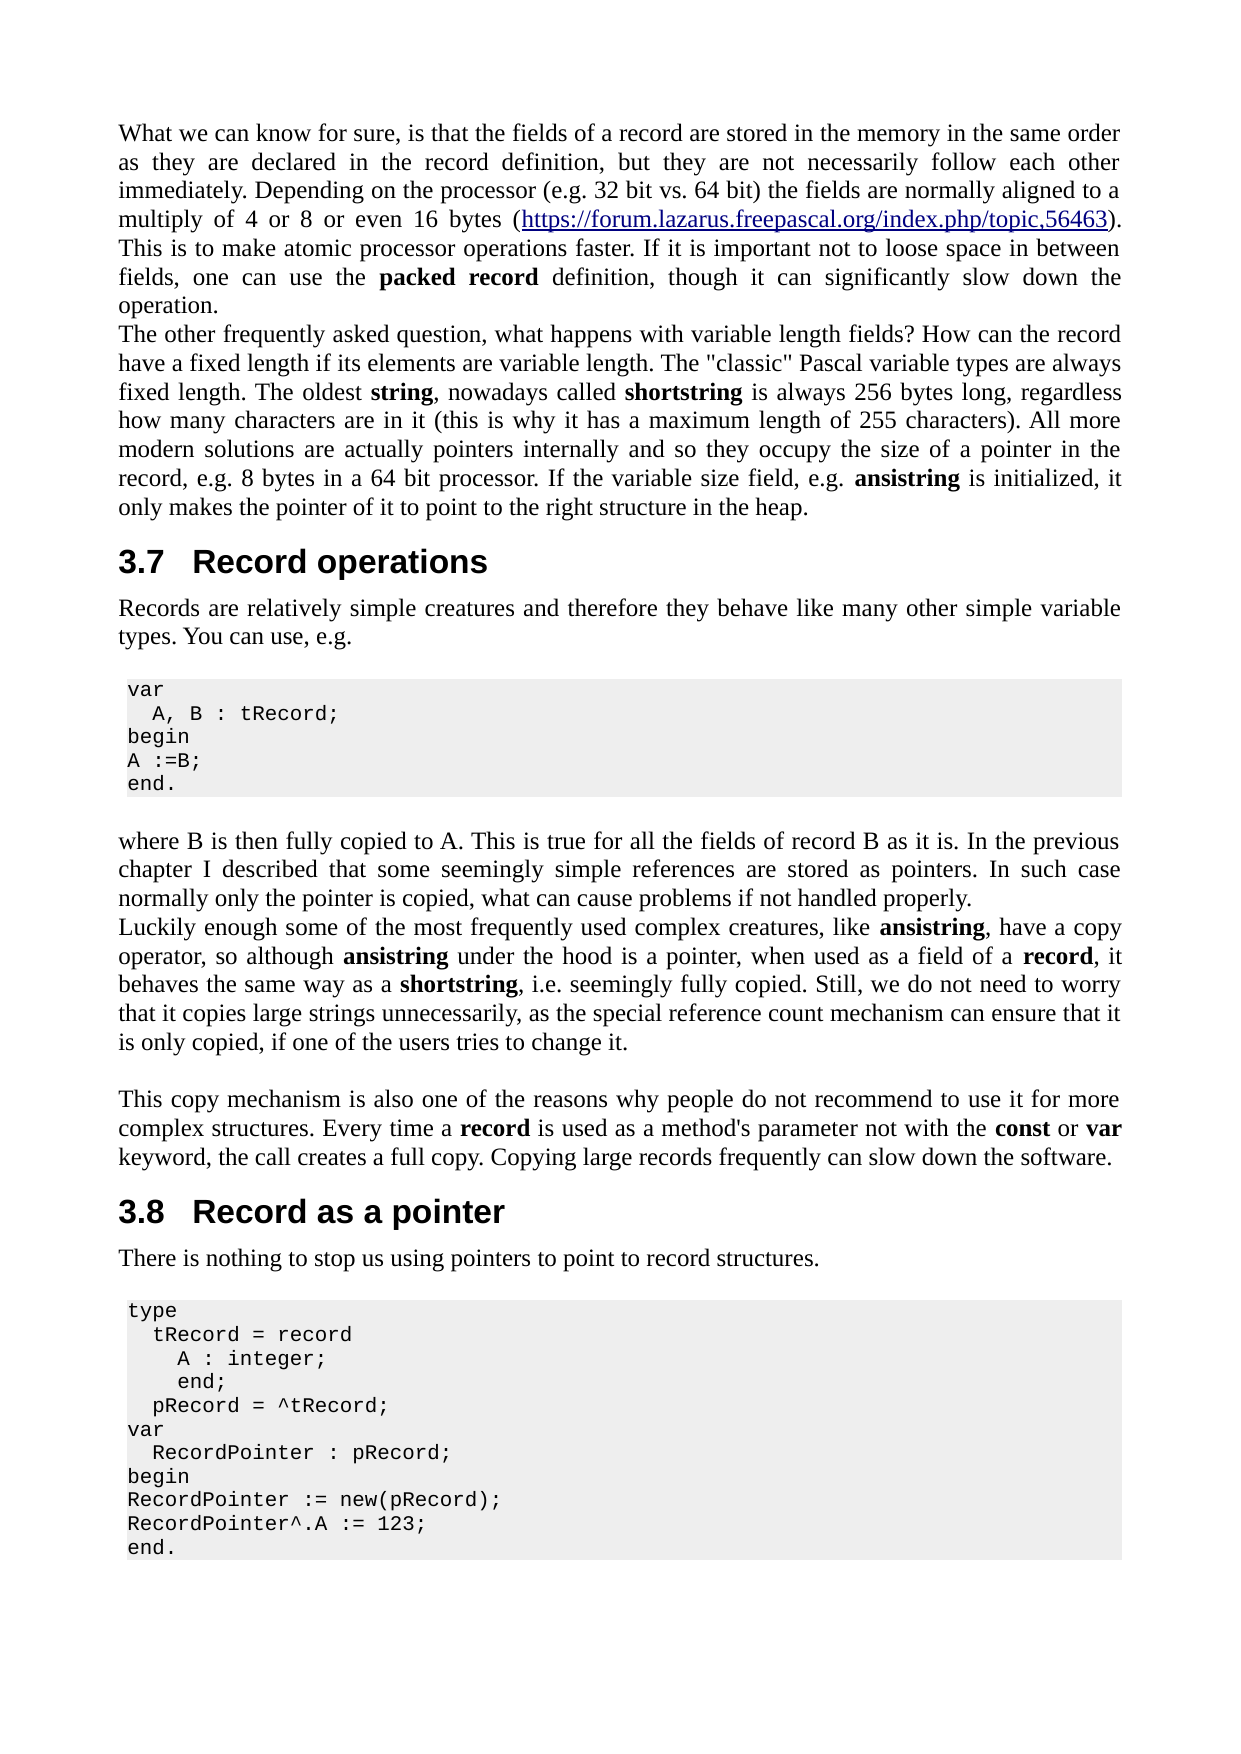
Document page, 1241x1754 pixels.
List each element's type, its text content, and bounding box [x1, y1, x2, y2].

text RecordPointer := new(pRecord); [127, 1489, 1122, 1513]
text A : integer; [127, 1348, 1122, 1371]
text pRecord = ^tRecord; [127, 1395, 1122, 1418]
text This copy mechanism is also one of the reasons why people do not recommend to use it for more complex structures. Every time a record is used as a method's parameter not with the const or var keyword, the call creates a full copy. Copying large records frequently can slow down the software. [118, 1084, 1122, 1171]
subtitle Record operations [118, 541, 1122, 580]
text var [127, 1418, 1122, 1442]
text A, B : tRecord; [127, 702, 1122, 726]
text begin [127, 726, 1122, 750]
text The other frequently asked question, what happens with variable length fields? How can the record have a fixed length if its elements are variable length. The "classic" Pascal variable types are always fixed length. The oldest string, nowadays called shortstring is always 256 bytes long, regardless how many characters are in it (this is why it has a maximum length of 255 characters). All more modern solutions are actually pointers internally and so they occupy the size of a pointer in the record, e.g. 8 bytes in a 64 bit processor. If the variable size field, e.g. ansistring is initialized, it only makes the pointer of it to point to the right structure in the heap. [118, 319, 1122, 521]
text tRecord = record [127, 1324, 1122, 1348]
text end. [127, 773, 1122, 797]
text end. [127, 1537, 1122, 1560]
text end; [127, 1371, 1122, 1395]
text RecordPointer^.A := 123; [127, 1513, 1122, 1537]
text What we can know for sure, is that the fields of a record are stored in the memory in the same order as they are declared in the record definition, but they are not necessarily follow each other immediately. Depending on the processor (e.g. 32 bit vs. 64 bit) the fields are normally aligned to a multiply of 4 or 8 or even 16 bytes (https://forum.lazarus.freepascal.org/index.php/topic,56463). This is to make atomic processor operations faster. If it is important not to loose space in between fields, one can use the packed record definition, though it can significantly slow down the operation. [118, 118, 1122, 319]
subtitle Record as a pointer [118, 1192, 1122, 1230]
text A :=B; [127, 750, 1122, 773]
text var [127, 679, 1122, 702]
text RecordPointer : pRecord; [127, 1442, 1122, 1466]
text where B is then fully copied to A. This is true for all the fields of record B as it is. In the previous chapter I described that some seemingly simple references are stored as pointers. In such case normally only the pointer is copied, what can cause problems if not handled properly. [118, 826, 1122, 912]
text Luckily enough some of the most frequently used complex creatures, like ansistring, have a copy operator, so although ansistring under the hood is a pointer, when used as a field of a record, it behaves the same way as a shortstring, i.e. seemingly fully copied. Still, we do not need to worry that it copies large strings unnecessarily, as the special reference count mechanism can ensure that it is only copied, if one of the users tries to change it. [118, 912, 1122, 1056]
text begin [127, 1466, 1122, 1489]
text Records are relatively simple creatures and therefore they behave like many other simple variable types. You can use, e.g. [118, 593, 1122, 650]
text There is nothing to stop us using pointers to point to record structures. [118, 1243, 1122, 1272]
text type [127, 1300, 1122, 1324]
